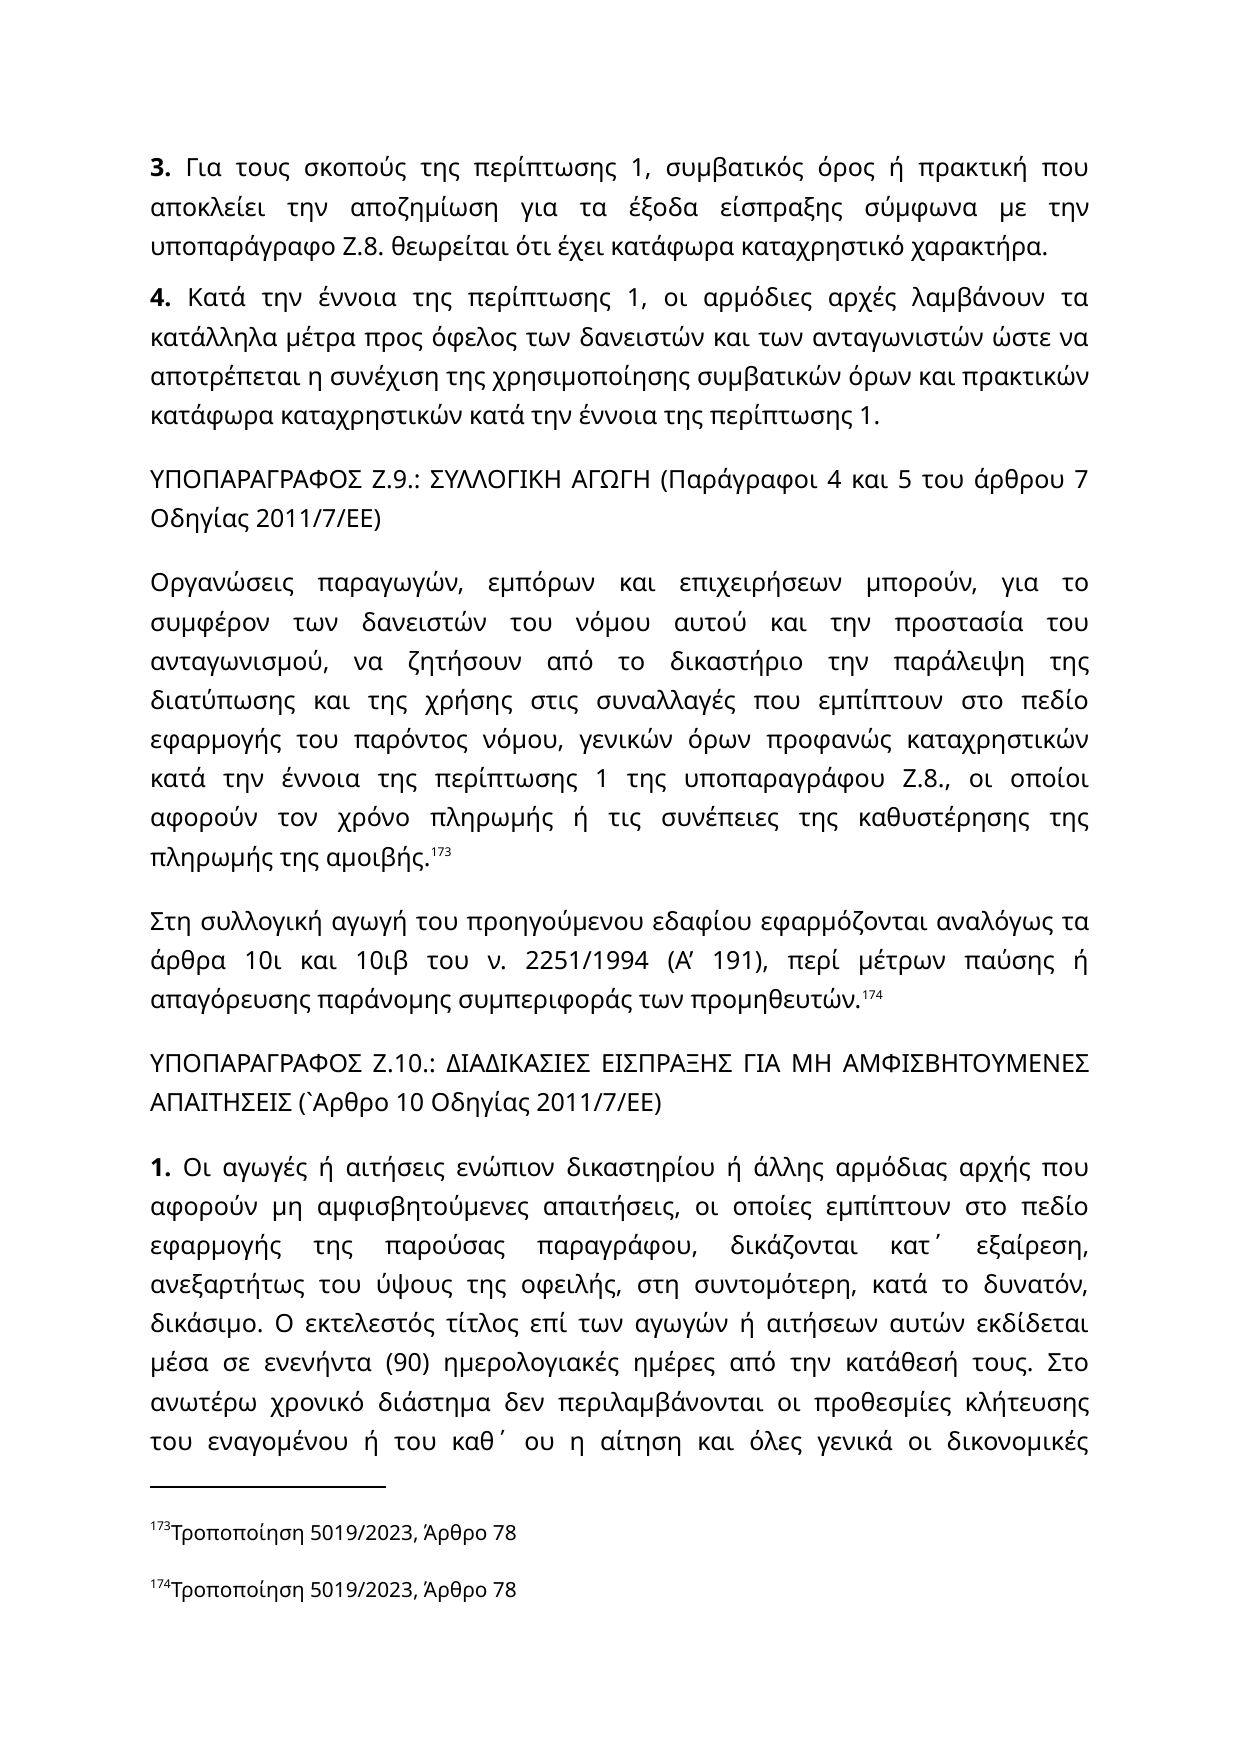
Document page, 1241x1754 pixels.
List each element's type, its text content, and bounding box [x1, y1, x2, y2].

text 1. Οι αγωγές ή αιτήσεις ενώπιον δικαστηρίου ή άλλης αρμόδιας αρχής που αφορούν μη αμφισβητούμενες απαιτήσεις, οι οποίες εμπίπτουν στο πεδίο εφαρμογής της παρούσας παραγράφου, δικάζονται κατ΄ εξαίρεση, ανεξαρτήτως του ύψους της οφειλής, στη συντομότερη, κατά το δυνατόν, δικάσιμο. Ο εκτελεστός τίτλος επί των αγωγών ή αιτήσεων αυτών εκδίδεται μέσα σε ενενήντα (90) ημερολογιακές ημέρες από την κατάθεσή τους. Στο ανωτέρω χρονικό διάστημα δεν περιλαμβάνονται οι προθεσμίες κλήτευσης του εναγομένου ή του καθ΄ ου η αίτηση και όλες γενικά οι δικονομικές [150, 1149, 1090, 1457]
text Τροποποίηση 5019/2023, Άρθρο 78 [150, 1518, 1090, 1546]
text 4. Κατά την έννοια της περίπτωσης 1, οι αρμόδιες αρχές λαμβάνουν τα κατάλληλα μέτρα προς όφελος των δανειστών και των ανταγωνιστών ώστε να αποτρέπεται η συνέχιση της χρησιμοποίησης συμβατικών όρων και πρακτικών κατάφωρα καταχρηστικών κατά την έννοια της περίπτωσης 1. [150, 280, 1090, 432]
text Οργανώσεις παραγωγών, εμπόρων και επιχειρήσεων μπορούν, για το συμφέρον των δανειστών του νόμου αυτού και την προστασία του ανταγωνισμού, να ζητήσουν από το δικαστήριο την παράλειψη της διατύπωσης και της χρήσης στις συναλλαγές που εμπίπτουν στο πεδίο εφαρμογής του παρόντος νόμου, γενικών όρων προφανώς καταχρηστικών κατά την έννοια της περίπτωσης 1 της υποπαραγράφου Ζ.8., οι οποίοι αφορούν τον χρόνο πληρωμής ή τις συνέπειες της καθυστέρησης της πληρωμής της αμοιβής. [150, 565, 1090, 873]
text ΥΠΟΠΑΡΑΓΡΑΦΟΣ Ζ.9.: ΣΥΛΛΟΓΙΚΗ ΑΓΩΓΗ (Παράγραφοι 4 και 5 του άρθρου 7 Οδηγίας 2011/7/ΕΕ) [150, 462, 1090, 535]
text 3. Για τους σκοπούς της περίπτωσης 1, συμβατικός όρος ή πρακτική που αποκλείει την αποζημίωση για τα έξοδα είσπραξης σύμφωνα με την υποπαράγραφο Ζ.8. θεωρείται ότι έχει κατάφωρα καταχρηστικό χαρακτήρα. [150, 150, 1090, 262]
text ΥΠΟΠΑΡΑΓΡΑΦΟΣ Ζ.10.: ΔΙΑΔΙΚΑΣΙΕΣ ΕΙΣΠΡΑΞΗΣ ΓΙΑ ΜΗ ΑΜΦΙΣΒΗΤΟΥΜΕΝΕΣ ΑΠΑΙΤΗΣΕΙΣ (`Αρθρο 10 Οδηγίας 2011/7/ΕΕ) [150, 1046, 1090, 1119]
text Στη συλλογική αγωγή του προηγούμενου εδαφίου εφαρμόζονται αναλόγως τα άρθρα 10ι και 10ιβ του ν. 2251/1994 (Α’ 191), περί μέτρων παύσης ή απαγόρευσης παράνομης συμπεριφοράς των προμηθευτών. [150, 903, 1090, 1016]
text Τροποποίηση 5019/2023, Άρθρο 78 [150, 1576, 1090, 1604]
